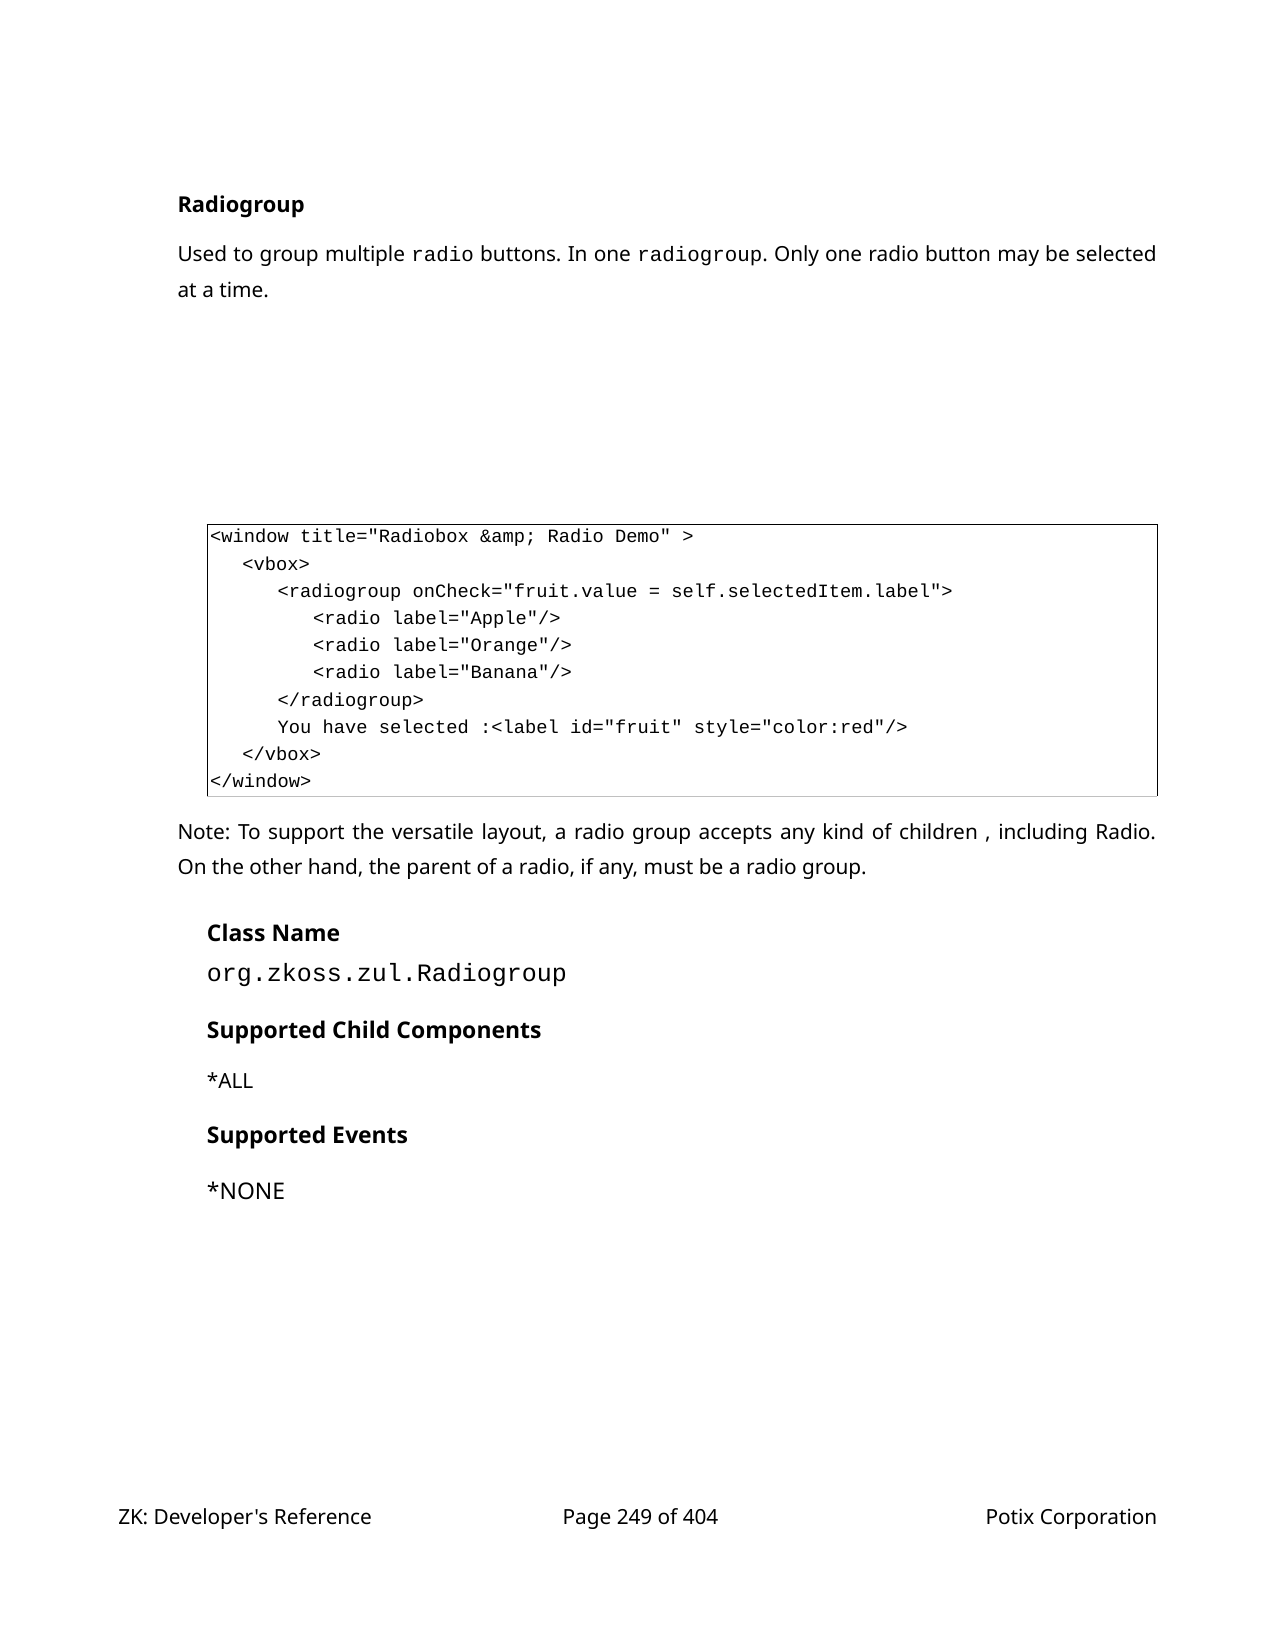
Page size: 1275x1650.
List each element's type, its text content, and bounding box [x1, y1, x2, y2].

text </radiogroup> [208, 687, 1157, 712]
text <radio label="Apple"/> [208, 606, 1157, 630]
text *NONE [207, 1175, 1157, 1207]
text <window title="Radiobox &amp; Radio Demo" > [208, 525, 1157, 549]
text Used to group multiple radio buttons. In one radiogroup. Only one radio button may be selected at a time. [177, 239, 1157, 303]
text </vbox> [208, 742, 1157, 766]
text Note: To support the versatile layout, a radio group accepts any kind of children , including Radio. On the other hand, the parent of a radio, if any, must be a radio group. [177, 817, 1157, 880]
subtitle Class Name [207, 917, 1157, 948]
text <radiogroup onCheck="fruit.value = self.selectedItem.label"> [208, 579, 1157, 603]
subtitle Supported Child Components [207, 1014, 1157, 1045]
text *ALL [207, 1066, 1157, 1094]
text You have selected :<label id="fruit" style="color:red"/> [208, 715, 1157, 739]
text <radio label="Orange"/> [208, 633, 1157, 657]
subtitle Radiogroup [177, 189, 1157, 219]
text </window> [208, 769, 1157, 796]
text org.zkoss.zul.Radiogroup [207, 961, 1157, 989]
subtitle Supported Events [207, 1119, 1157, 1150]
text <radio label="Banana"/> [208, 660, 1157, 684]
text <vbox> [208, 552, 1157, 576]
